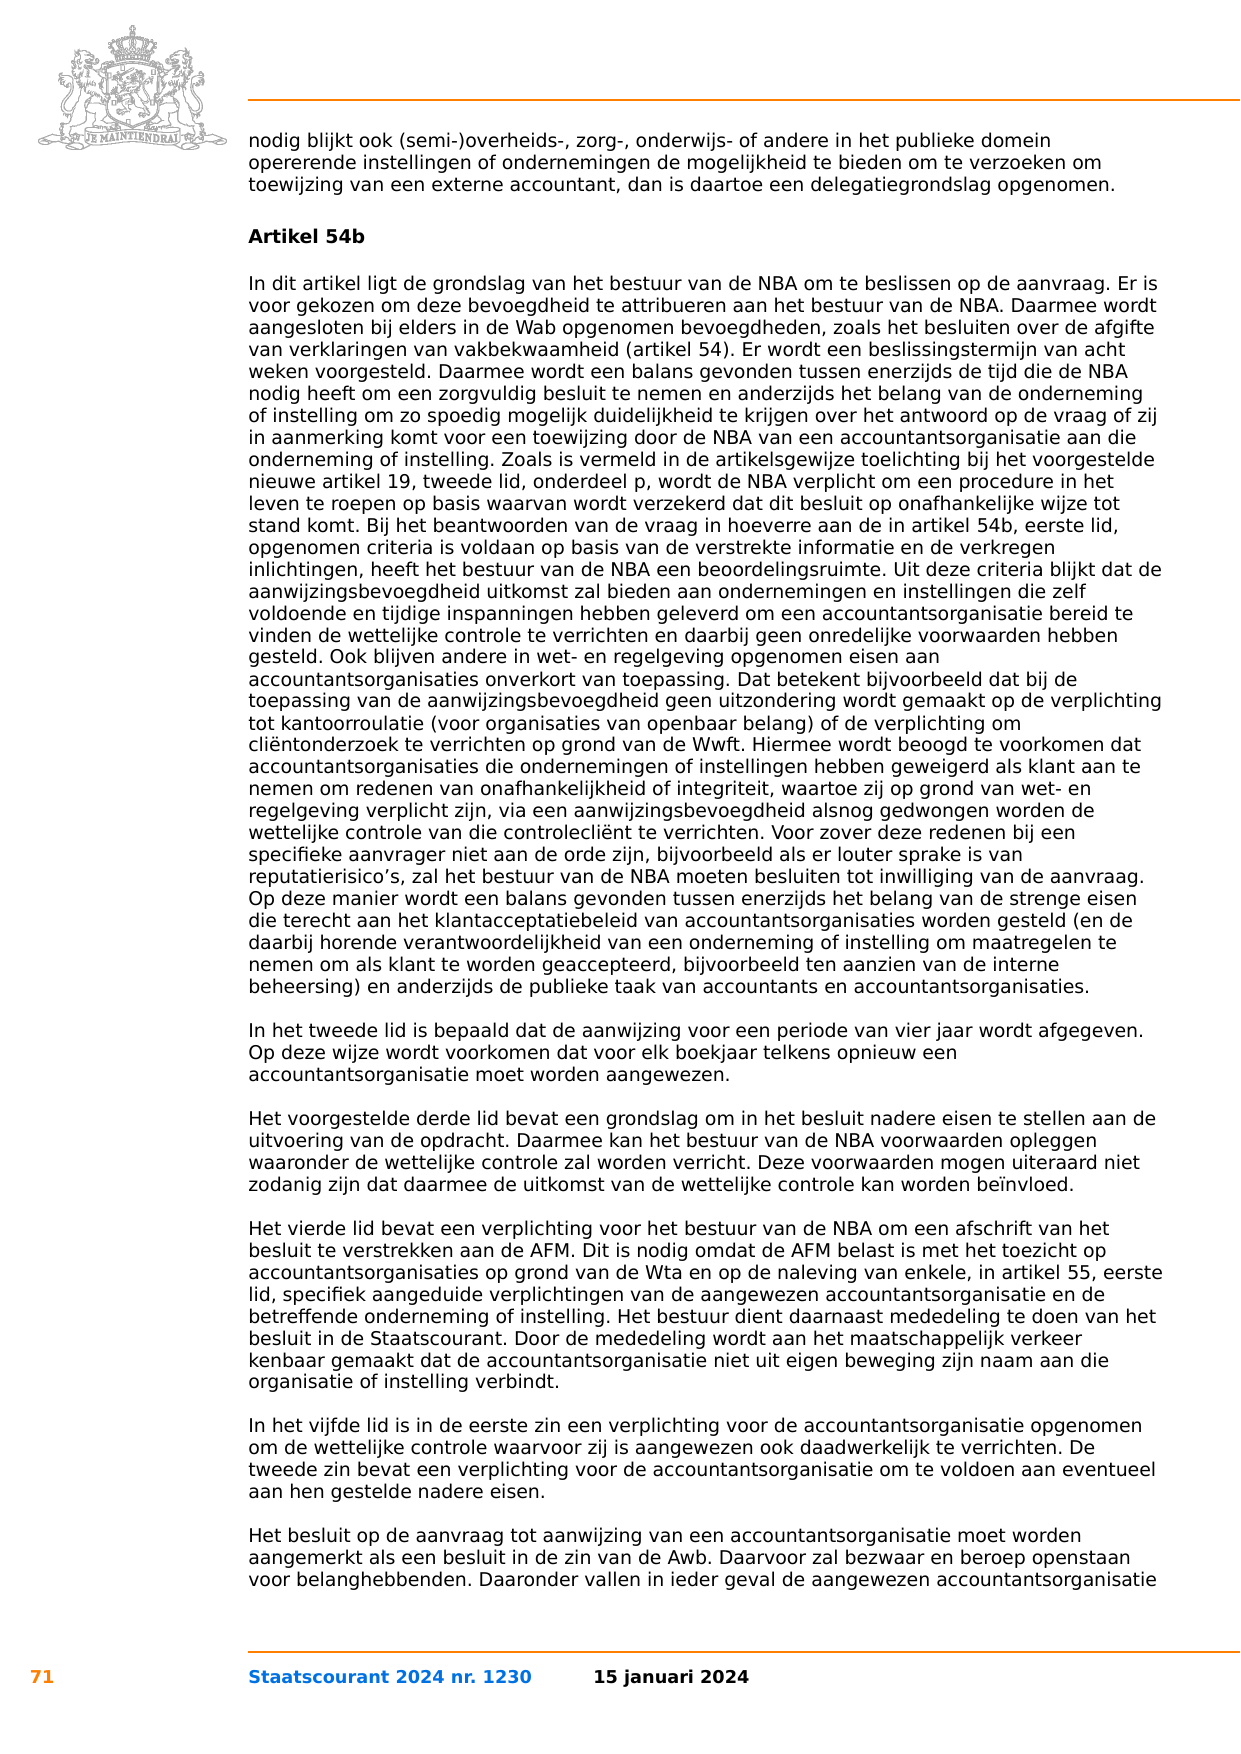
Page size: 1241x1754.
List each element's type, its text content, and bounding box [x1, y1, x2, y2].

text In het tweede lid is bepaald dat de aanwijzing voor een periode van vier jaar wordt afgegeven. Op deze wijze wordt voorkomen dat voor elk boekjaar telkens opnieuw een accountantsorganisatie moet worden aangewezen. [248, 1020, 1163, 1086]
text Het besluit op de aanvraag tot aanwijzing van een accountantsorganisatie moet worden aangemerkt als een besluit in de zin van de Awb. Daarvoor zal bezwaar en beroep openstaan voor belanghebbenden. Daaronder vallen in ieder geval de aangewezen accountantsorganisatie [248, 1525, 1163, 1591]
text nodig blijkt ook (semi-)overheids-, zorg-, onderwijs- of andere in het publieke domein opererende instellingen of ondernemingen de mogelijkheid te bieden om te verzoeken om toewijzing van een externe accountant, dan is daartoe een delegatiegrondslag opgenomen. [248, 130, 1163, 196]
subtitle Artikel 54b [248, 226, 1163, 248]
text In het vijfde lid is in de eerste zin een verplichting voor de accountantsorganisatie opgenomen om de wettelijke controle waarvoor zij is aangewezen ook daadwerkelijk te verrichten. De tweede zin bevat een verplichting voor de accountantsorganisatie om te voldoen aan eventueel aan hen gestelde nadere eisen. [248, 1415, 1163, 1503]
picture [38, 25, 227, 150]
text Het vierde lid bevat een verplichting voor het bestuur van de NBA om een afschrift van het besluit te verstrekken aan de AFM. Dit is nodig omdat de AFM belast is met het toezicht op accountantsorganisaties op grond van de Wta en op de naleving van enkele, in artikel 55, eerste lid, specifiek aangeduide verplichtingen van de aangewezen accountantsorganisatie en de betreffende onderneming of instelling. Het bestuur dient daarnaast mededeling te doen van het besluit in de Staatscourant. Door de mededeling wordt aan het maatschappelijk verkeer kenbaar gemaakt dat de accountantsorganisatie niet uit eigen beweging zijn naam aan die organisatie of instelling verbindt. [248, 1218, 1163, 1393]
text In dit artikel ligt de grondslag van het bestuur van de NBA om te beslissen op de aanvraag. Er is voor gekozen om deze bevoegdheid te attribueren aan het bestuur van de NBA. Daarmee wordt aangesloten bij elders in de Wab opgenomen bevoegdheden, zoals het besluiten over de afgifte van verklaringen van vakbekwaamheid (artikel 54). Er wordt een beslissingstermijn van acht weken voorgesteld. Daarmee wordt een balans gevonden tussen enerzijds de tijd die de NBA nodig heeft om een zorgvuldig besluit te nemen en anderzijds het belang van de onderneming of instelling om zo spoedig mogelijk duidelijkheid te krijgen over het antwoord op de vraag of zij in aanmerking komt voor een toewijzing door de NBA van een accountantsorganisatie aan die onderneming of instelling. Zoals is vermeld in de artikelsgewijze toelichting bij het voorgestelde nieuwe artikel 19, tweede lid, onderdeel p, wordt de NBA verplicht om een procedure in het leven te roepen op basis waarvan wordt verzekerd dat dit besluit op onafhankelijke wijze tot stand komt. Bij het beantwoorden van de vraag in hoeverre aan de in artikel 54b, eerste lid, opgenomen criteria is voldaan op basis van de verstrekte informatie en de verkregen inlichtingen, heeft het bestuur van de NBA een beoordelingsruimte. Uit deze criteria blijkt dat de aanwijzingsbevoegdheid uitkomst zal bieden aan ondernemingen en instellingen die zelf voldoende en tijdige inspanningen hebben geleverd om een accountantsorganisatie bereid te vinden de wettelijke controle te verrichten en daarbij geen onredelijke voorwaarden hebben gesteld. Ook blijven andere in wet- en regelgeving opgenomen eisen aan accountantsorganisaties onverkort van toepassing. Dat betekent bijvoorbeeld dat bij de toepassing van de aanwijzingsbevoegdheid geen uitzondering wordt gemaakt op de verplichting tot kantoorroulatie (voor organisaties van openbaar belang) of de verplichting om cliëntonderzoek te verrichten op grond van de Wwft. Hiermee wordt beoogd te voorkomen dat accountantsorganisaties die ondernemingen of instellingen hebben geweigerd als klant aan te nemen om redenen van onafhankelijkheid of integriteit, waartoe zij op grond van wet- en regelgeving verplicht zijn, via een aanwijzingsbevoegdheid alsnog gedwongen worden de wettelijke controle van die controlecliënt te verrichten. Voor zover deze redenen bij een specifieke aanvrager niet aan de orde zijn, bijvoorbeeld als er louter sprake is van reputatierisico’s, zal het bestuur van de NBA moeten besluiten tot inwilliging van de aanvraag. Op deze manier wordt een balans gevonden tussen enerzijds het belang van de strenge eisen die terecht aan het klantacceptatiebeleid van accountantsorganisaties worden gesteld (en de daarbij horende verantwoordelijkheid van een onderneming of instelling om maatregelen te nemen om als klant te worden geaccepteerd, bijvoorbeeld ten aanzien van de interne beheersing) en anderzijds de publieke taak van accountants en accountantsorganisaties. [248, 273, 1163, 998]
text Het voorgestelde derde lid bevat een grondslag om in het besluit nadere eisen te stellen aan de uitvoering van de opdracht. Daarmee kan het bestuur van de NBA voorwaarden opleggen waaronder de wettelijke controle zal worden verricht. Deze voorwaarden mogen uiteraard niet zodanig zijn dat daarmee de uitkomst van de wettelijke controle kan worden beïnvloed. [248, 1108, 1163, 1196]
